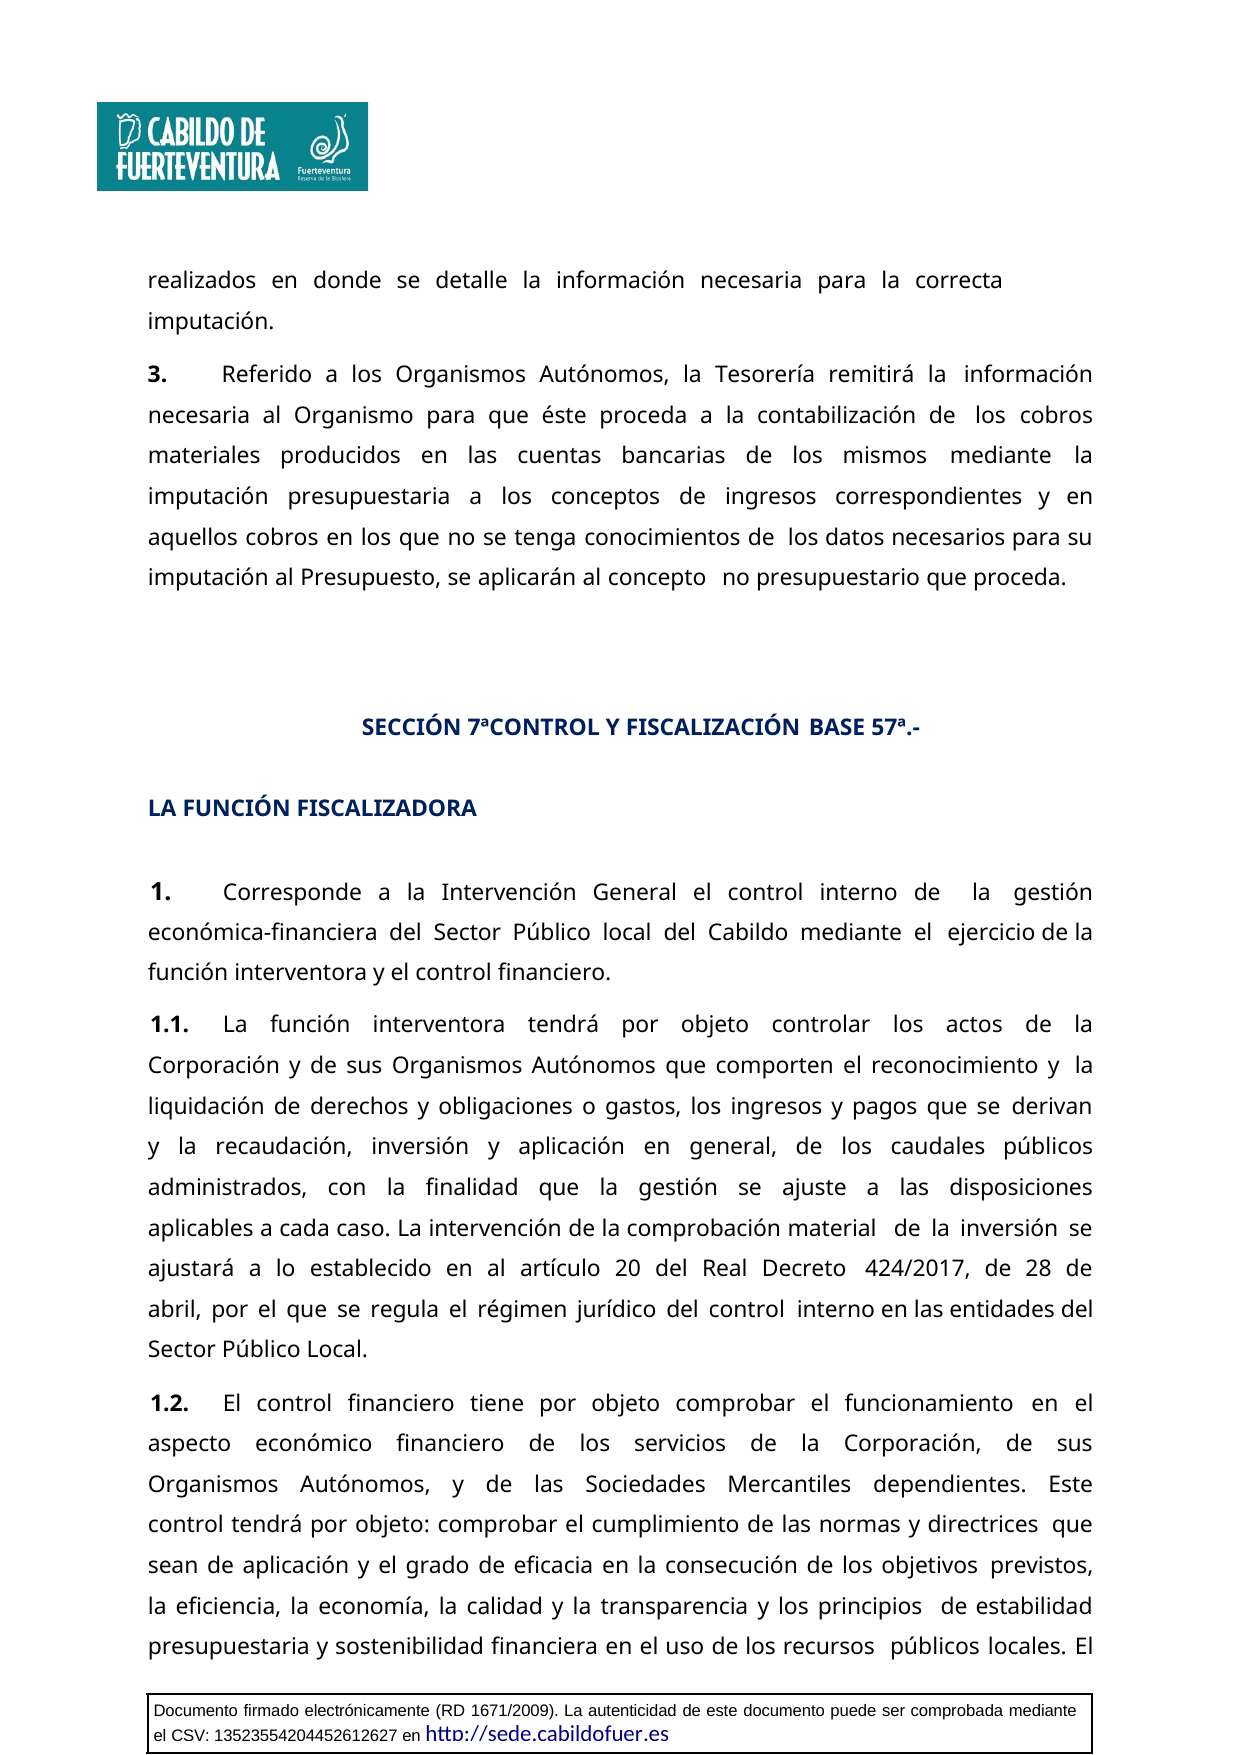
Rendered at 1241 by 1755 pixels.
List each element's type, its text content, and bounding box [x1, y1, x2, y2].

list La función interventora tendrá por objeto controlar los actos de la Corporación y de sus Organismos Autónomos que comporten el reconocimiento y la liquidación de derechos y obligaciones o gastos, los ingresos y pagos que se derivan y la recaudación, inversión y aplicación en general, de los caudales públicos administrados, con la finalidad que la gestión se ajuste a las disposiciones aplicables a cada caso. La intervención de la comprobación material de la inversión se ajustará a lo establecido en al artículo 20 del Real Decreto 424/2017, de 28 de abril, por el que se regula el régimen jurídico del control interno en las entidades del Sector Público Local. [85, 1008, 1093, 1365]
subtitle SECCIÓN 7ªCONTROL Y FISCALIZACIÓN BASE 57ª.- LA FUNCIÓN FISCALIZADORA [148, 711, 937, 823]
list Corresponde a la Intervención General el control interno de la gestión económica-financiera del Sector Público local del Cabildo mediante el ejercicio de la función interventora y el control financiero. [85, 873, 1093, 987]
text realizados en donde se detalle la información necesaria para la correcta imputación. [147, 264, 1093, 336]
list Referido a los Organismos Autónomos, la Tesorería remitirá la información necesaria al Organismo para que éste proceda a la contabilización de los cobros materiales producidos en las cuentas bancarias de los mismos mediante la imputación presupuestaria a los conceptos de ingresos correspondientes y en aquellos cobros en los que no se tenga conocimientos de los datos necesarios para su imputación al Presupuesto, se aplicarán al concepto no presupuestario que proceda. [85, 358, 1093, 593]
list El control financiero tiene por objeto comprobar el funcionamiento en el aspecto económico financiero de los servicios de la Corporación, de sus Organismos Autónomos, y de las Sociedades Mercantiles dependientes. Este control tendrá por objeto: comprobar el cumplimiento de las normas y directrices que sean de aplicación y el grado de eficacia en la consecución de los objetivos previstos, la eficiencia, la economía, la calidad y la transparencia y los principios de estabilidad presupuestaria y sostenibilidad financiera en el uso de los recursos públicos locales. El [85, 1387, 1093, 1662]
